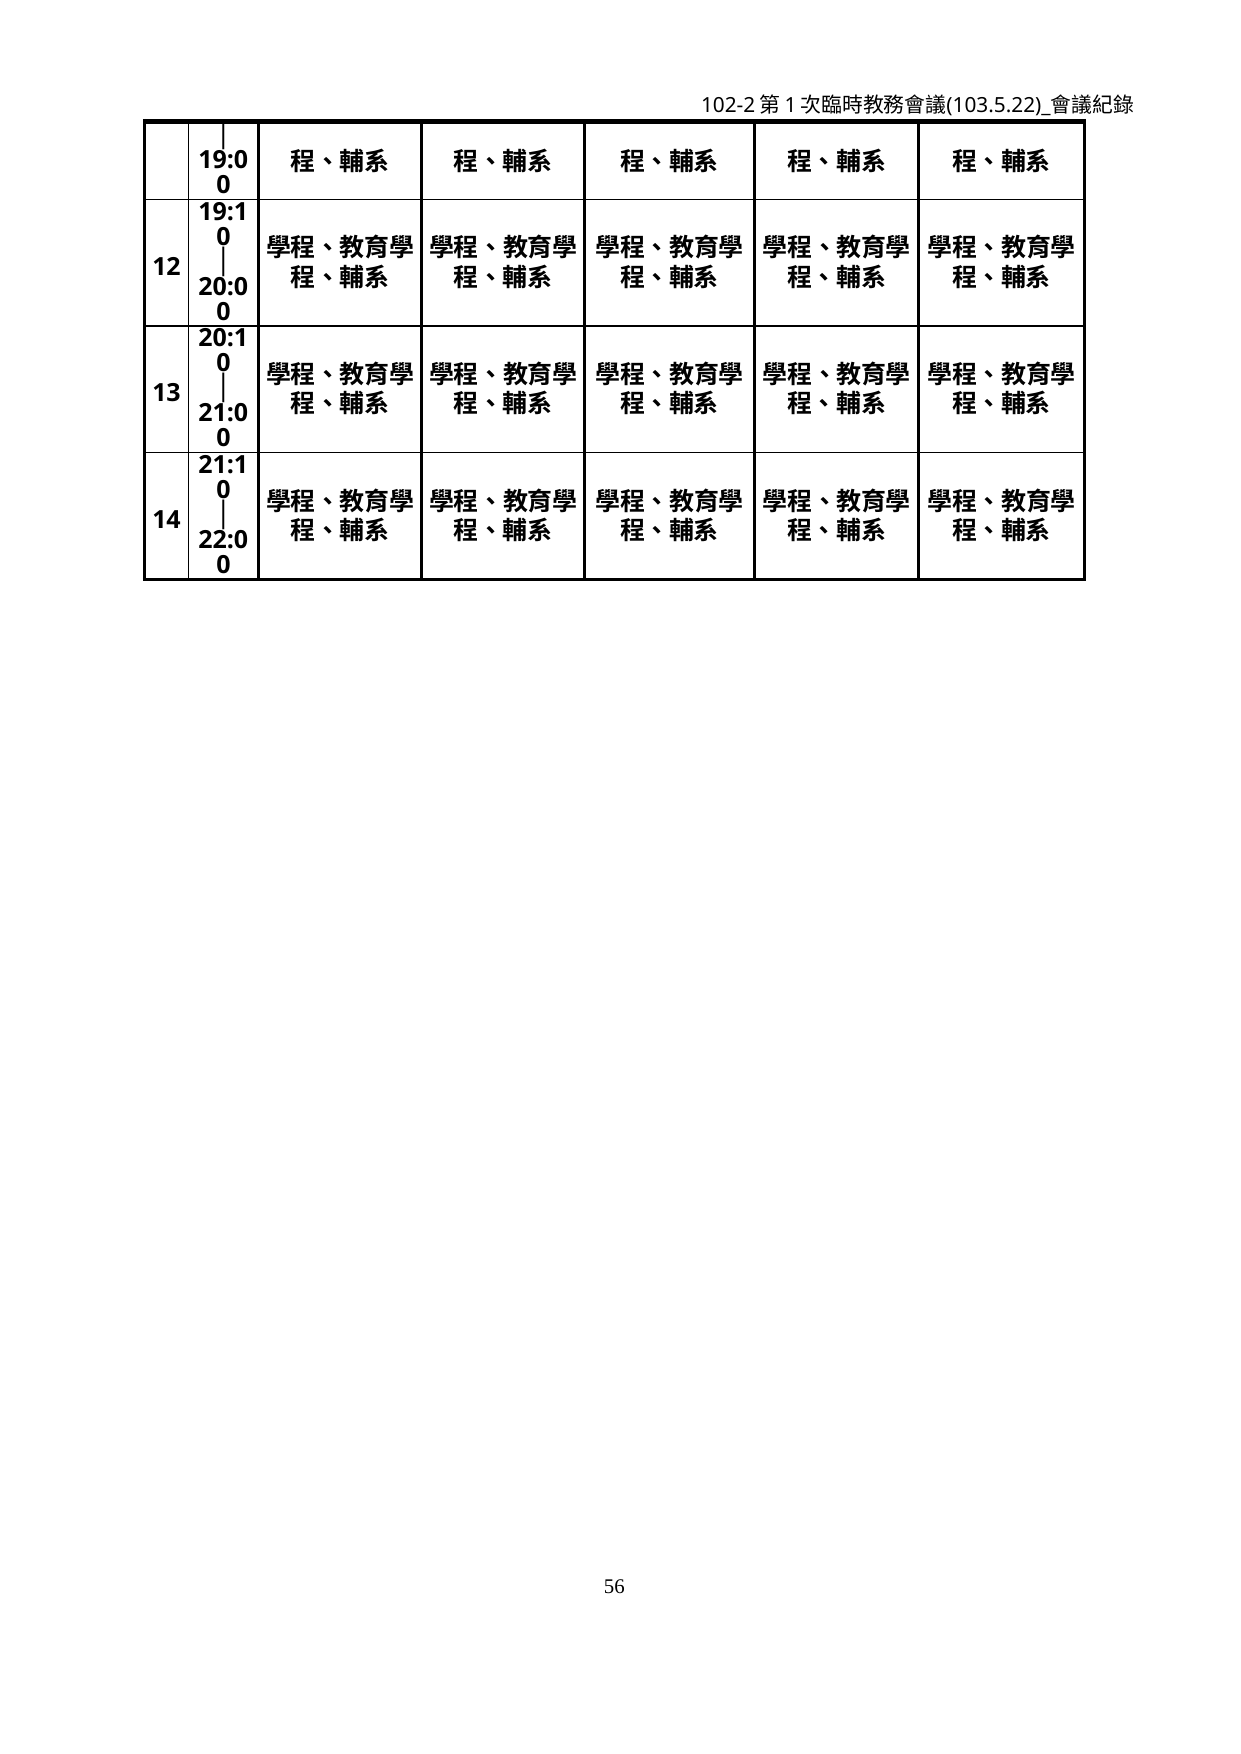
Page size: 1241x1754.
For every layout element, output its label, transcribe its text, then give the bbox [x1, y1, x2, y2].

table_cell [146, 124, 188, 199]
table_cell 學程、教育學程、輔系 [920, 453, 1083, 578]
table_cell 學程、教育學程、輔系 [260, 200, 420, 325]
table_cell 12 [146, 200, 188, 325]
table_cell 學程、教育學程、輔系 [260, 327, 420, 452]
table_cell 程、輔系 [260, 124, 420, 199]
table_cell 程、輔系 [920, 124, 1083, 199]
table_cell 程、輔系 [756, 124, 917, 199]
table_cell 19:10 │ 20:00 [189, 200, 257, 325]
table_cell 學程、教育學程、輔系 [920, 200, 1083, 325]
table_cell 20:10 │ 21:00 [189, 327, 257, 452]
table_cell 學程、教育學程、輔系 [423, 327, 583, 452]
table_cell 學程、教育學程、輔系 [756, 327, 917, 452]
table_cell │ 19:00 [189, 124, 257, 199]
table_cell 程、輔系 [423, 124, 583, 199]
table_cell 21:10 │ 22:00 [189, 453, 257, 578]
table_cell 學程、教育學程、輔系 [423, 200, 583, 325]
table_cell 學程、教育學程、輔系 [423, 453, 583, 578]
table_cell 學程、教育學程、輔系 [920, 327, 1083, 452]
table_cell 學程、教育學程、輔系 [756, 453, 917, 578]
table_cell 學程、教育學程、輔系 [756, 200, 917, 325]
table_cell 程、輔系 [586, 124, 753, 199]
table_cell 14 [146, 453, 188, 578]
table_cell 學程、教育學程、輔系 [586, 453, 753, 578]
table_cell 學程、教育學程、輔系 [260, 453, 420, 578]
table_cell 學程、教育學程、輔系 [586, 200, 753, 325]
table_cell 13 [146, 327, 188, 452]
table_cell 學程、教育學程、輔系 [586, 327, 753, 452]
